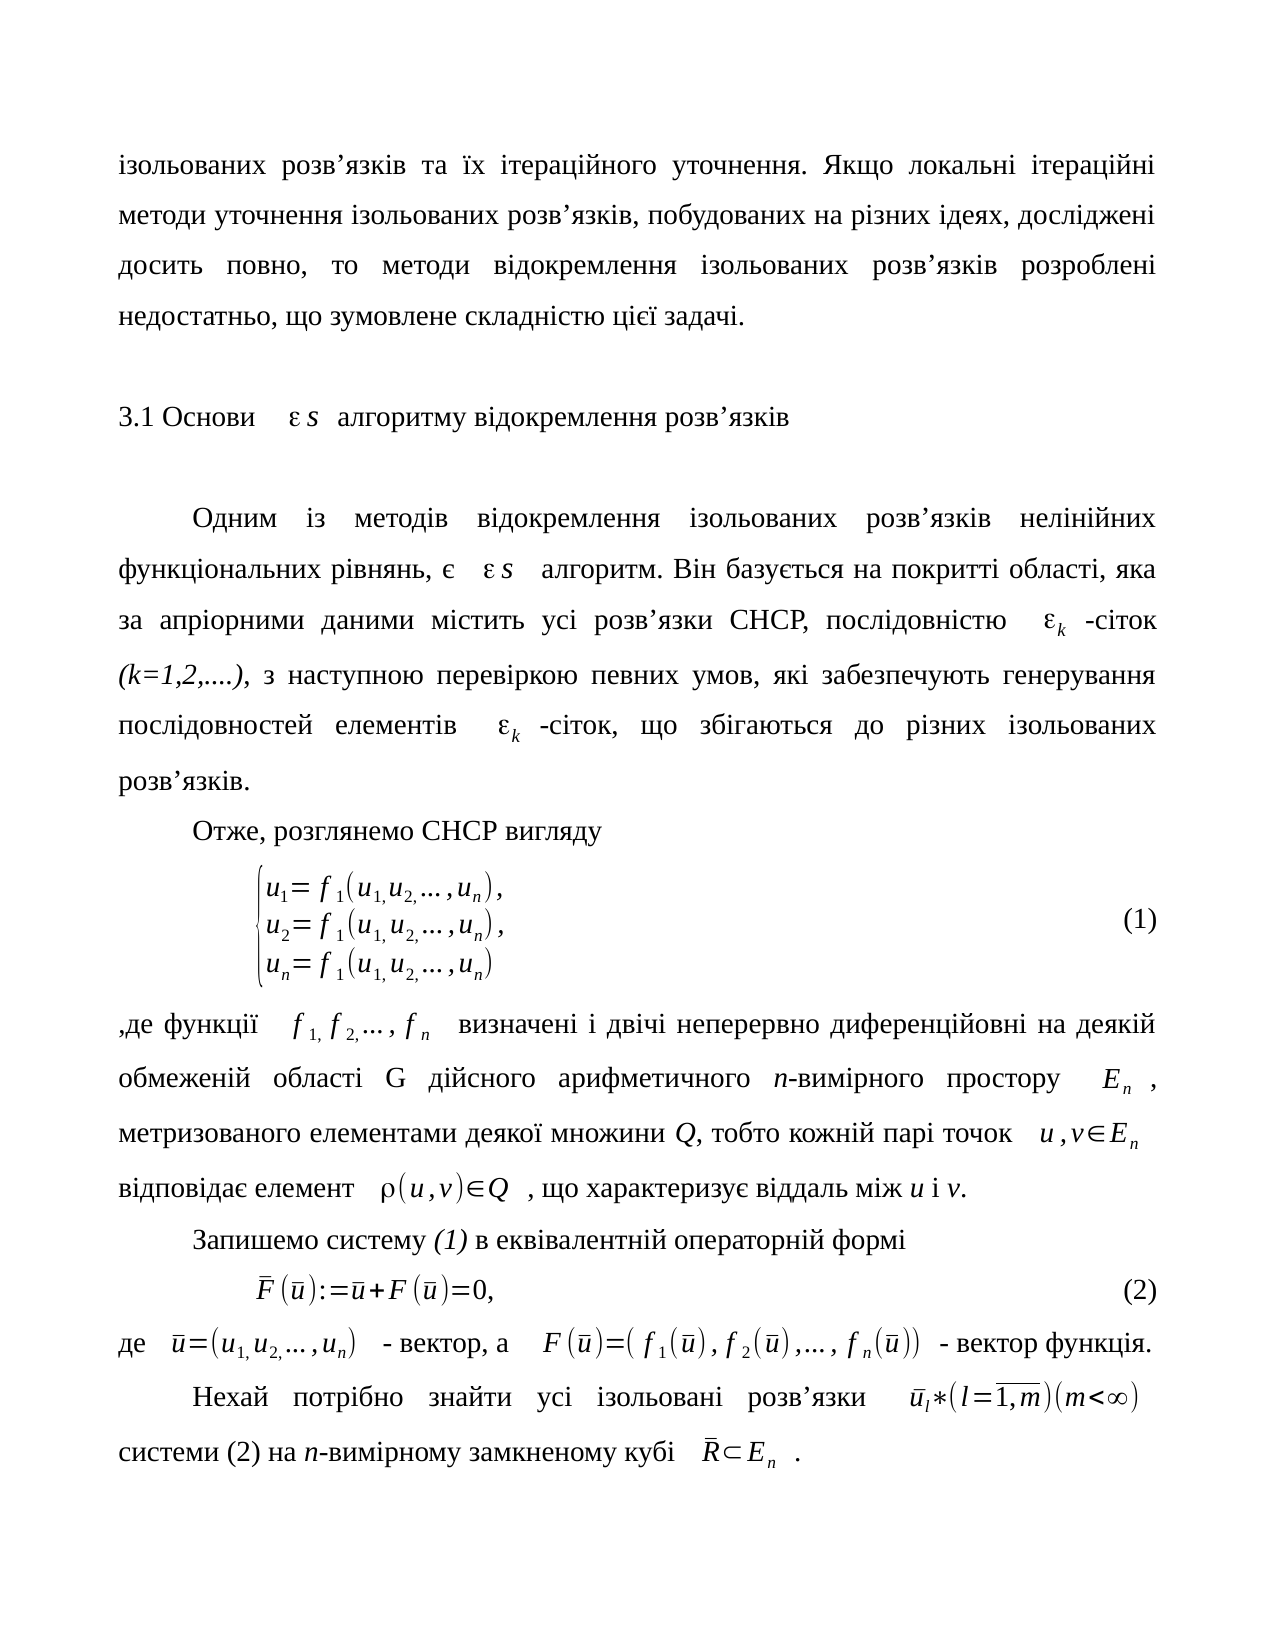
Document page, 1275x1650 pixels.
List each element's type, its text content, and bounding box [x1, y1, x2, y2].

text ізольованих розв’язків та їх ітераційного уточнення. Якщо локальні ітераційні методи уточнення ізольованих розв’язків, побудованих на різних ідеях, досліджені досить повно, то методи відокремлення ізольованих розв’язків розроблені недостатньо, що зумовлене складністю цієї задачі. [118, 147, 1157, 331]
text Запишемо систему (1) в еквівалентній операторній формі [118, 1222, 1157, 1256]
text Одним із методів відокремлення ізольованих розв’язків нелінійних функціональних рівнянь, є алгоритм. Він базується на покритті області, яка за апріорними даними містить усі розв’язки СНСР, послідовністю -сіток (k=1,2,....), з наступною перевіркою певних умов, які забезпечують генерування послідовностей елементів -сіток, що збігаються до різних ізольованих розв’язків. [118, 500, 1157, 796]
text ,де функції визначені і двічі неперервно диференційовні на деякій обмеженій області G дійсного арифметичного n-вимірного простору , метризованого елементами деякої множини Q, тобто кожній парі точок відповідає елемент , що характеризує віддаль між u і v. [118, 1006, 1157, 1205]
text 3.1 Основи алгоритму відокремлення розв’язків [118, 398, 1157, 433]
text Нехай потрібно знайти усі ізольовані розв’язки системи (2) на n-вимірному замкненому кубі . [118, 1379, 1157, 1472]
text Отже, розглянемо СНСР вигляду [118, 813, 1157, 847]
text (1) [118, 863, 1157, 989]
text (2) [118, 1272, 1157, 1308]
text де - вектор, а - вектор функція. [118, 1325, 1157, 1363]
